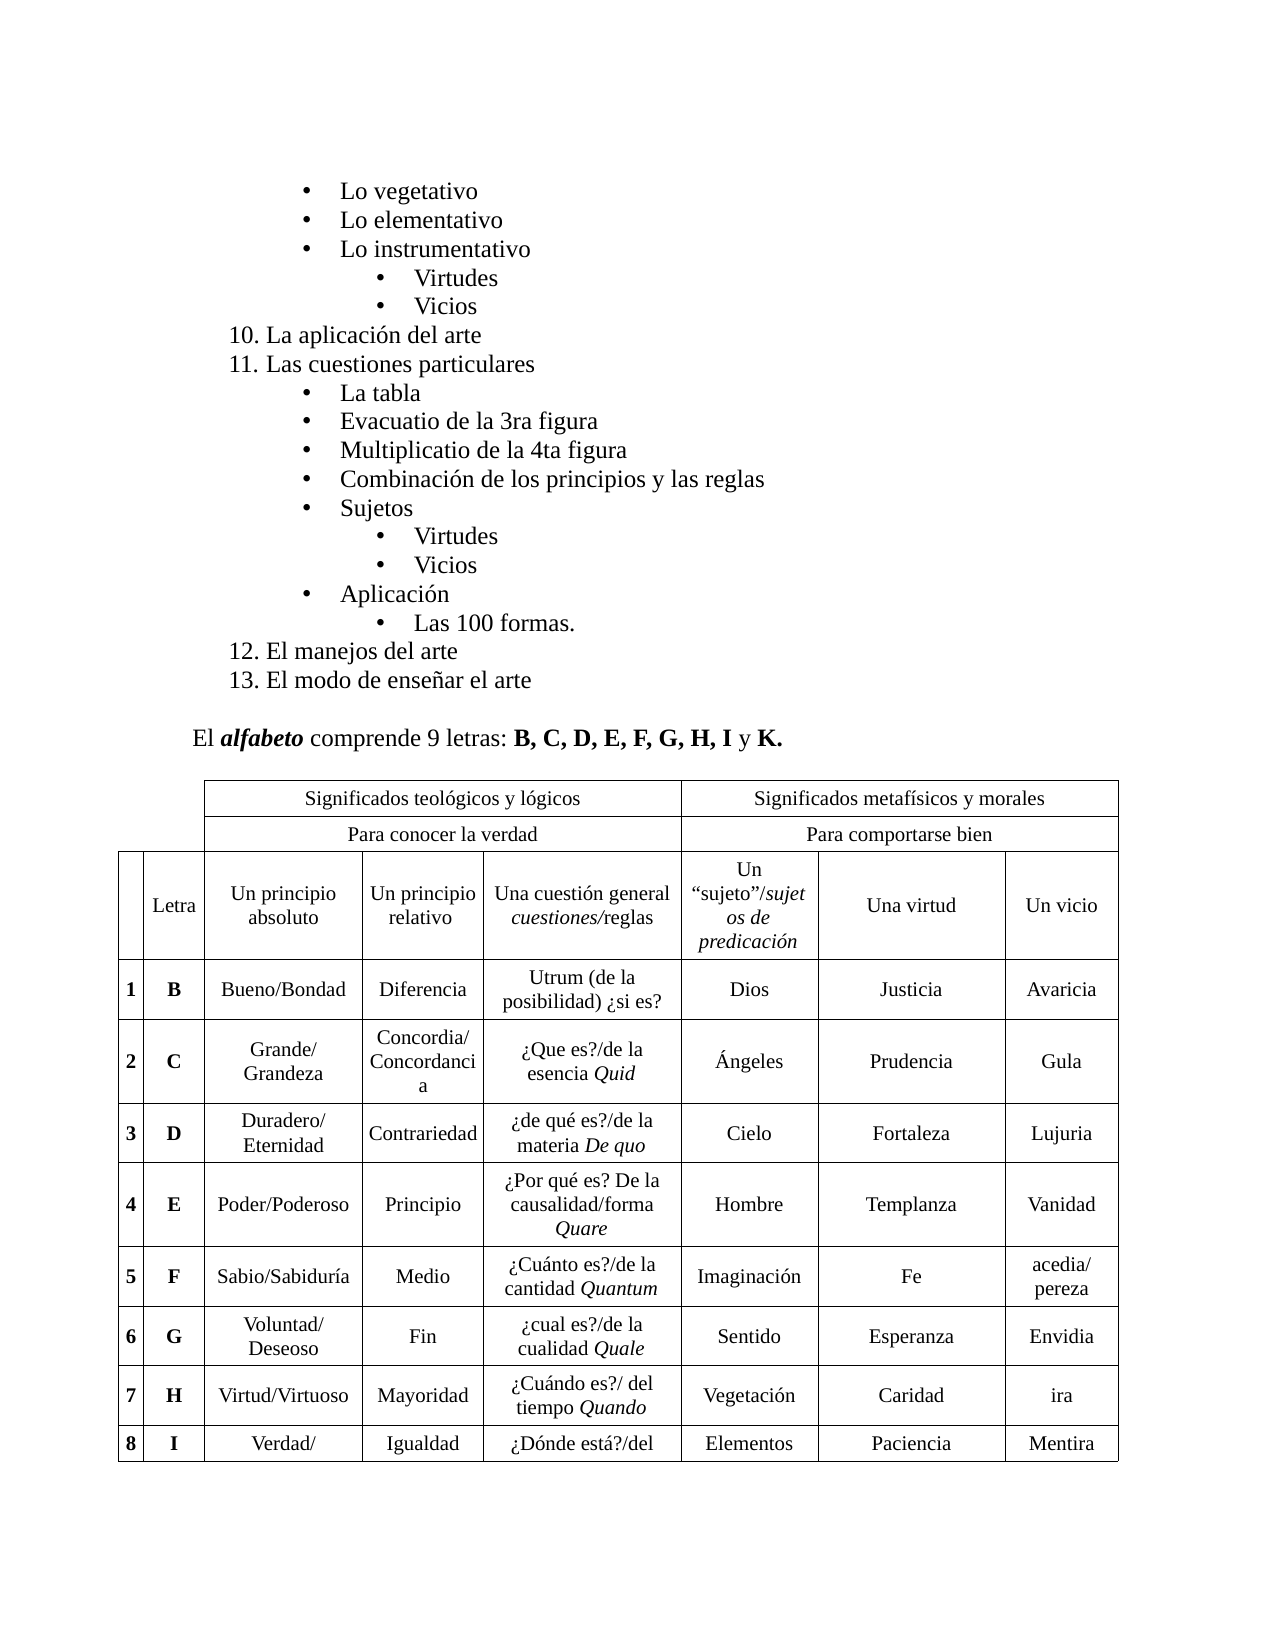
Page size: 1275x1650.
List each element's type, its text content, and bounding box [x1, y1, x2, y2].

table_cell F [144, 1247, 204, 1306]
table_cell 2 [119, 1020, 143, 1103]
table_cell ¿Cuánto es?/de la cantidad Quantum [484, 1247, 681, 1306]
list Las 100 formas. [376, 608, 1157, 636]
table_cell Esperanza [819, 1307, 1005, 1365]
table_cell Duradero/Eternidad [205, 1104, 362, 1162]
table_cell Sabio/Sabiduría [205, 1247, 362, 1306]
table_cell Mentira [1006, 1426, 1118, 1461]
list Virtudes [376, 521, 1157, 550]
table_cell Grande/Grandeza [205, 1020, 362, 1103]
table_cell Un “sujeto”/sujetos de predicación [682, 852, 818, 959]
table_header [143, 780, 204, 816]
table_cell ¿Por qué es? De la causalidad/forma Quare [484, 1163, 681, 1246]
table_cell Prudencia [819, 1020, 1005, 1103]
table_cell Fe [819, 1247, 1005, 1306]
list Combinación de los principios y las reglas [302, 464, 1157, 493]
table_cell Un principio relativo [363, 852, 483, 959]
table_cell E [144, 1163, 204, 1246]
table_cell Utrum (de la posibilidad) ¿si es? [484, 960, 681, 1019]
list Las cuestiones particulares [228, 349, 1157, 378]
table_cell Sentido [682, 1307, 818, 1365]
table_cell D [144, 1104, 204, 1162]
table_cell Justicia [819, 960, 1005, 1019]
table_cell Voluntad/Deseoso [205, 1307, 362, 1365]
table_cell Dios [682, 960, 818, 1019]
table_cell 7 [119, 1366, 143, 1425]
table_cell ¿cual es?/de la cualidad Quale [484, 1307, 681, 1365]
table_cell Caridad [819, 1366, 1005, 1425]
table_cell Gula [1006, 1020, 1118, 1103]
list El modo de enseñar el arte [228, 665, 1157, 694]
table_header Significados teológicos y lógicos [205, 781, 681, 816]
table_cell ira [1006, 1366, 1118, 1425]
table_cell ¿Dónde está?/del [484, 1426, 681, 1461]
list Multiplicatio de la 4ta figura [302, 435, 1157, 464]
table_cell 6 [119, 1307, 143, 1365]
table_cell Imaginación [682, 1247, 818, 1306]
table_cell C [144, 1020, 204, 1103]
table_cell Virtud/Virtuoso [205, 1366, 362, 1425]
table_cell Para comportarse bien [682, 817, 1118, 851]
table_header Significados metafísicos y morales [682, 781, 1118, 816]
list Lo elementativo [302, 205, 1157, 234]
table_cell Una cuestión general cuestiones/reglas [484, 852, 681, 959]
table_cell I [144, 1426, 204, 1461]
table_cell Poder/Poderoso [205, 1163, 362, 1246]
list El manejos del arte [228, 636, 1157, 665]
table_cell G [144, 1307, 204, 1365]
table_cell Templanza [819, 1163, 1005, 1246]
table_cell Letra [144, 852, 204, 959]
table_cell [119, 852, 143, 959]
table_cell Concordia/Concordancia [363, 1020, 483, 1103]
table_cell acedia/pereza [1006, 1247, 1118, 1306]
list Aplicación [302, 579, 1157, 608]
list La tabla [302, 378, 1157, 406]
table_cell Vanidad [1006, 1163, 1118, 1246]
table_cell Avaricia [1006, 960, 1118, 1019]
table_cell Verdad/ [205, 1426, 362, 1461]
table_cell Para conocer la verdad [205, 817, 681, 851]
list Lo instrumentativo [302, 234, 1157, 263]
list Vicios [376, 291, 1157, 320]
table_cell [118, 816, 143, 851]
list La aplicación del arte [228, 320, 1157, 349]
table_cell Medio [363, 1247, 483, 1306]
list Evacuatio de la 3ra figura [302, 406, 1157, 435]
table_cell Vegetación [682, 1366, 818, 1425]
table_cell Elementos [682, 1426, 818, 1461]
list Sujetos [302, 493, 1157, 521]
table_cell Igualdad [363, 1426, 483, 1461]
table_cell Lujuria [1006, 1104, 1118, 1162]
table_cell ¿Cuándo es?/ del tiempo Quando [484, 1366, 681, 1425]
table_cell Envidia [1006, 1307, 1118, 1365]
list Virtudes [376, 263, 1157, 291]
table_cell Hombre [682, 1163, 818, 1246]
table_cell Fin [363, 1307, 483, 1365]
table_cell H [144, 1366, 204, 1425]
table_cell Cielo [682, 1104, 818, 1162]
table_cell 3 [119, 1104, 143, 1162]
table_cell 4 [119, 1163, 143, 1246]
table_cell 1 [119, 960, 143, 1019]
list Lo vegetativo [302, 176, 1157, 205]
table_cell B [144, 960, 204, 1019]
table_cell 8 [119, 1426, 143, 1461]
table_cell ¿Que es?/de la esencia Quid [484, 1020, 681, 1103]
table_cell Ángeles [682, 1020, 818, 1103]
table_cell Un principio absoluto [205, 852, 362, 959]
table_cell Un vicio [1006, 852, 1118, 959]
table_cell Bueno/Bondad [205, 960, 362, 1019]
list Vicios [376, 550, 1157, 579]
table_cell Fortaleza [819, 1104, 1005, 1162]
text El alfabeto comprende 9 letras: B, C, D, E, F, G, H, I y K. [118, 723, 1157, 751]
table_cell Paciencia [819, 1426, 1005, 1461]
table_cell Principio [363, 1163, 483, 1246]
table_header [118, 780, 143, 816]
table_cell [143, 816, 204, 851]
table_cell ¿de qué es?/de la materia De quo [484, 1104, 681, 1162]
table_cell 5 [119, 1247, 143, 1306]
table_cell Contrariedad [363, 1104, 483, 1162]
table_cell Una virtud [819, 852, 1005, 959]
table_cell Mayoridad [363, 1366, 483, 1425]
table_cell Diferencia [363, 960, 483, 1019]
